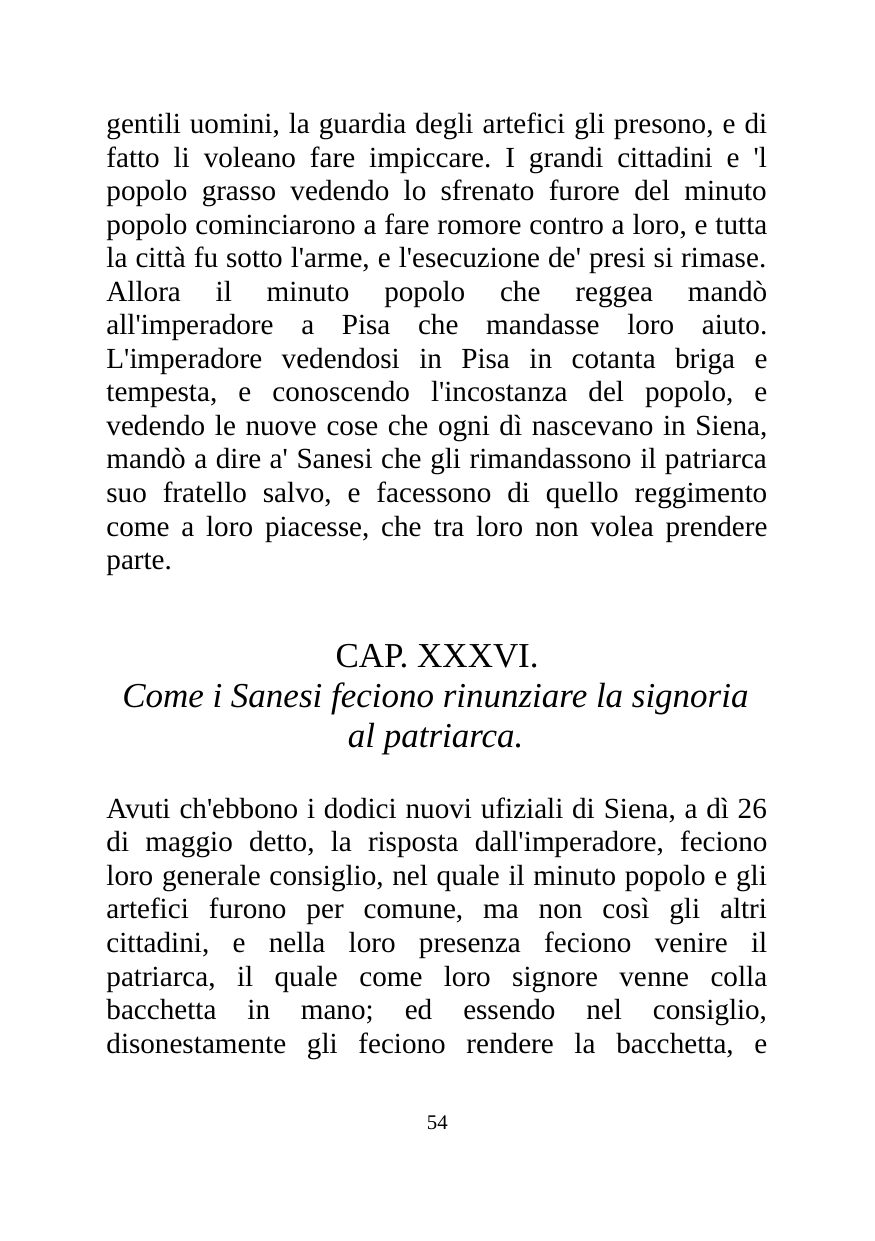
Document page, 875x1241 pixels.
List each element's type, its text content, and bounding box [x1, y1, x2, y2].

text gentili uomini, la guardia degli artefici gli presono, e di fatto li voleano fare impiccare. I grandi cittadini e 'l popolo grasso vedendo lo sfrenato furore del minuto popolo cominciarono a fare romore contro a loro, e tutta la città fu sotto l'arme, e l'esecuzione de' presi si rimase. Allora il minuto popolo che reggea mandò all'imperadore a Pisa che mandasse loro aiuto. L'imperadore vedendosi in Pisa in cotanta briga e tempesta, e conoscendo l'incostanza del popolo, e vedendo le nuove cose che ogni dì nascevano in Siena, mandò a dire a' Sanesi che gli rimandassono il patriarca suo fratello salvo, e facessono di quello reggimento come a loro piacesse, che tra loro non volea prendere parte. [106, 106, 768, 576]
text Avuti ch'ebbono i dodici nuovi ufiziali di Siena, a dì 26 di maggio detto, la risposta dall'imperadore, feciono loro generale consiglio, nel quale il minuto popolo e gli artefici furono per comune, ma non così gli altri cittadini, e nella loro presenza feciono venire il patriarca, il quale come loro signore venne colla bacchetta in mano; ed essendo nel consiglio, disonestamente gli feciono rendere la bacchetta, e [106, 791, 768, 1059]
subtitle CAP. XXXVI. Come i Sanesi feciono rinunziare la signoria al patriarca. [106, 635, 768, 756]
